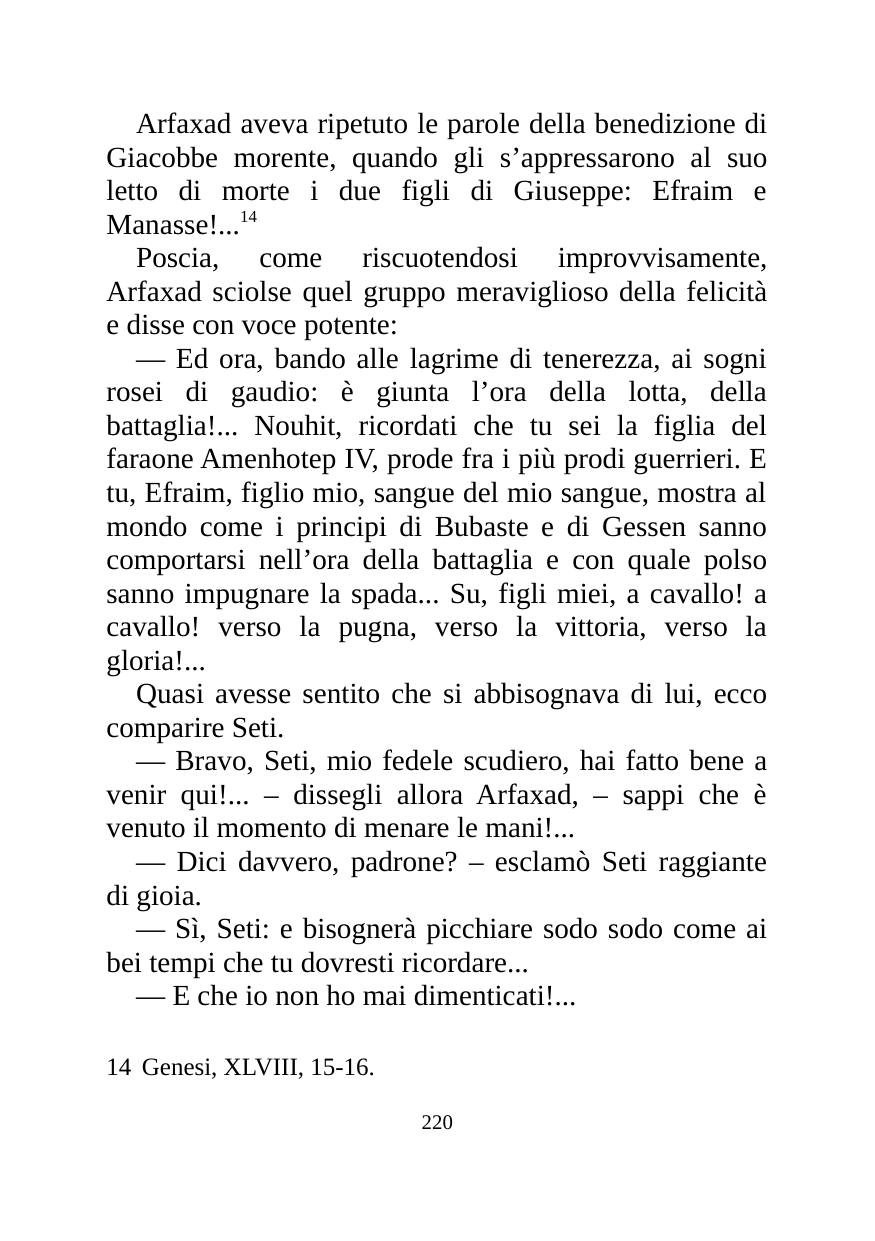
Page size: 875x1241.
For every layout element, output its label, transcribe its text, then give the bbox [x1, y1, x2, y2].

text Genesi, XLVIII, 15-16. [106, 1052, 768, 1080]
text — Sì, Seti: e bisognerà picchiare sodo sodo come ai bei tempi che tu dovresti ricordare... [106, 911, 768, 978]
text — Bravo, Seti, mio fedele scudiero, hai fatto bene a venir qui!... – dissegli allora Arfaxad, – sappi che è venuto il momento di menare le mani!... [106, 743, 768, 844]
text Quasi avesse sentito che si abbisognava di lui, ecco comparire Seti. [106, 676, 768, 743]
text — Dici davvero, padrone? – esclamò Seti raggiante di gioia. [106, 844, 768, 911]
text Arfaxad aveva ripetuto le parole della benedizione di Giacobbe morente, quando gli s’appressarono al suo letto di morte i due figli di Giuseppe: Efraim e Manasse!... [106, 106, 768, 240]
text — E che io non ho mai dimenticati!... [106, 978, 768, 1012]
text Poscia, come riscuotendosi improvvisamente, Arfaxad sciolse quel gruppo meraviglioso della felicità e disse con voce potente: [106, 240, 768, 341]
text — Ed ora, bando alle lagrime di tenerezza, ai sogni rosei di gaudio: è giunta l’ora della lotta, della battaglia!... Nouhit, ricordati che tu sei la figlia del faraone Amenhotep IV, prode fra i più prodi guerrieri. E tu, Efraim, figlio mio, sangue del mio sangue, mostra al mondo come i principi di Bubaste e di Gessen sanno comportarsi nell’ora della battaglia e con quale polso sanno impugnare la spada... Su, figli miei, a cavallo! a cavallo! verso la pugna, verso la vittoria, verso la gloria!... [106, 341, 768, 676]
